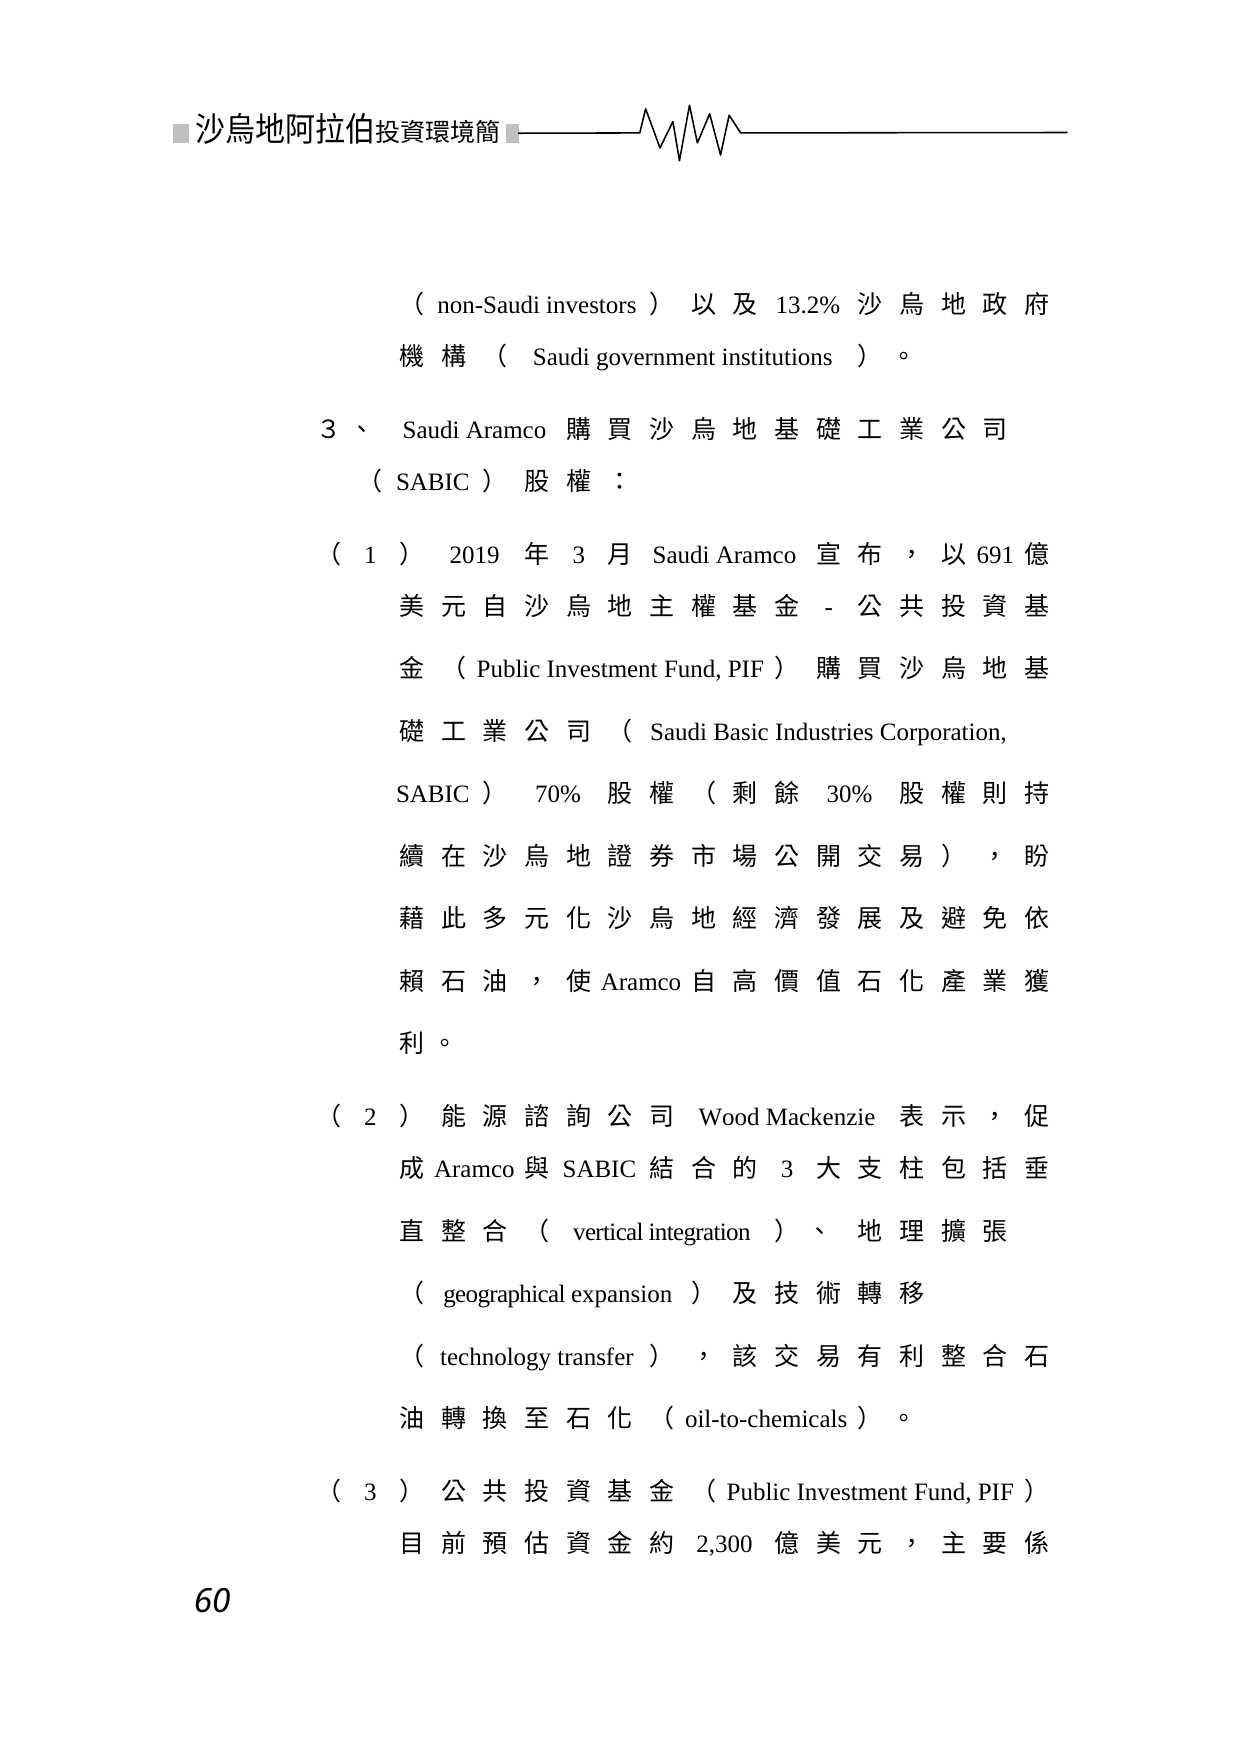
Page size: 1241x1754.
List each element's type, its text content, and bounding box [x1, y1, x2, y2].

text （2）能源諮詢公司Wood Mackenzie表示，促成Aramco與SABIC結合的3大支柱包括垂直整合（vertical integration）、地理擴張（geographical expansion）及技術轉移（technology transfer），該交易有利整合石油轉換至石化（oil-to-chemicals）。 [306, 1063, 1058, 1438]
text （non-Saudi investors）以及13.2%沙烏地政府機構（Saudi government institutions）。 [330, 250, 1058, 375]
text ３、Saudi Aramco購買沙烏地基礎工業公司（SABIC）股權： [281, 375, 1058, 500]
text （1）2019年3月Saudi Aramco宣布，以691億美元自沙烏地主權基金-公共投資基金（Public Investment Fund, PIF）購買沙烏地基礎工業公司（Saudi Basic Industries Corporation, SABIC）70%股權（剩餘30%股權則持續在沙烏地證券市場公開交易），盼藉此多元化沙烏地經濟發展及避免依賴石油，使Aramco自高價值石化產業獲利。 [306, 500, 1058, 1063]
text （3）公共投資基金（Public Investment Fund, PIF）目前預估資金約2,300億美元，主要係 [306, 1438, 1058, 1563]
